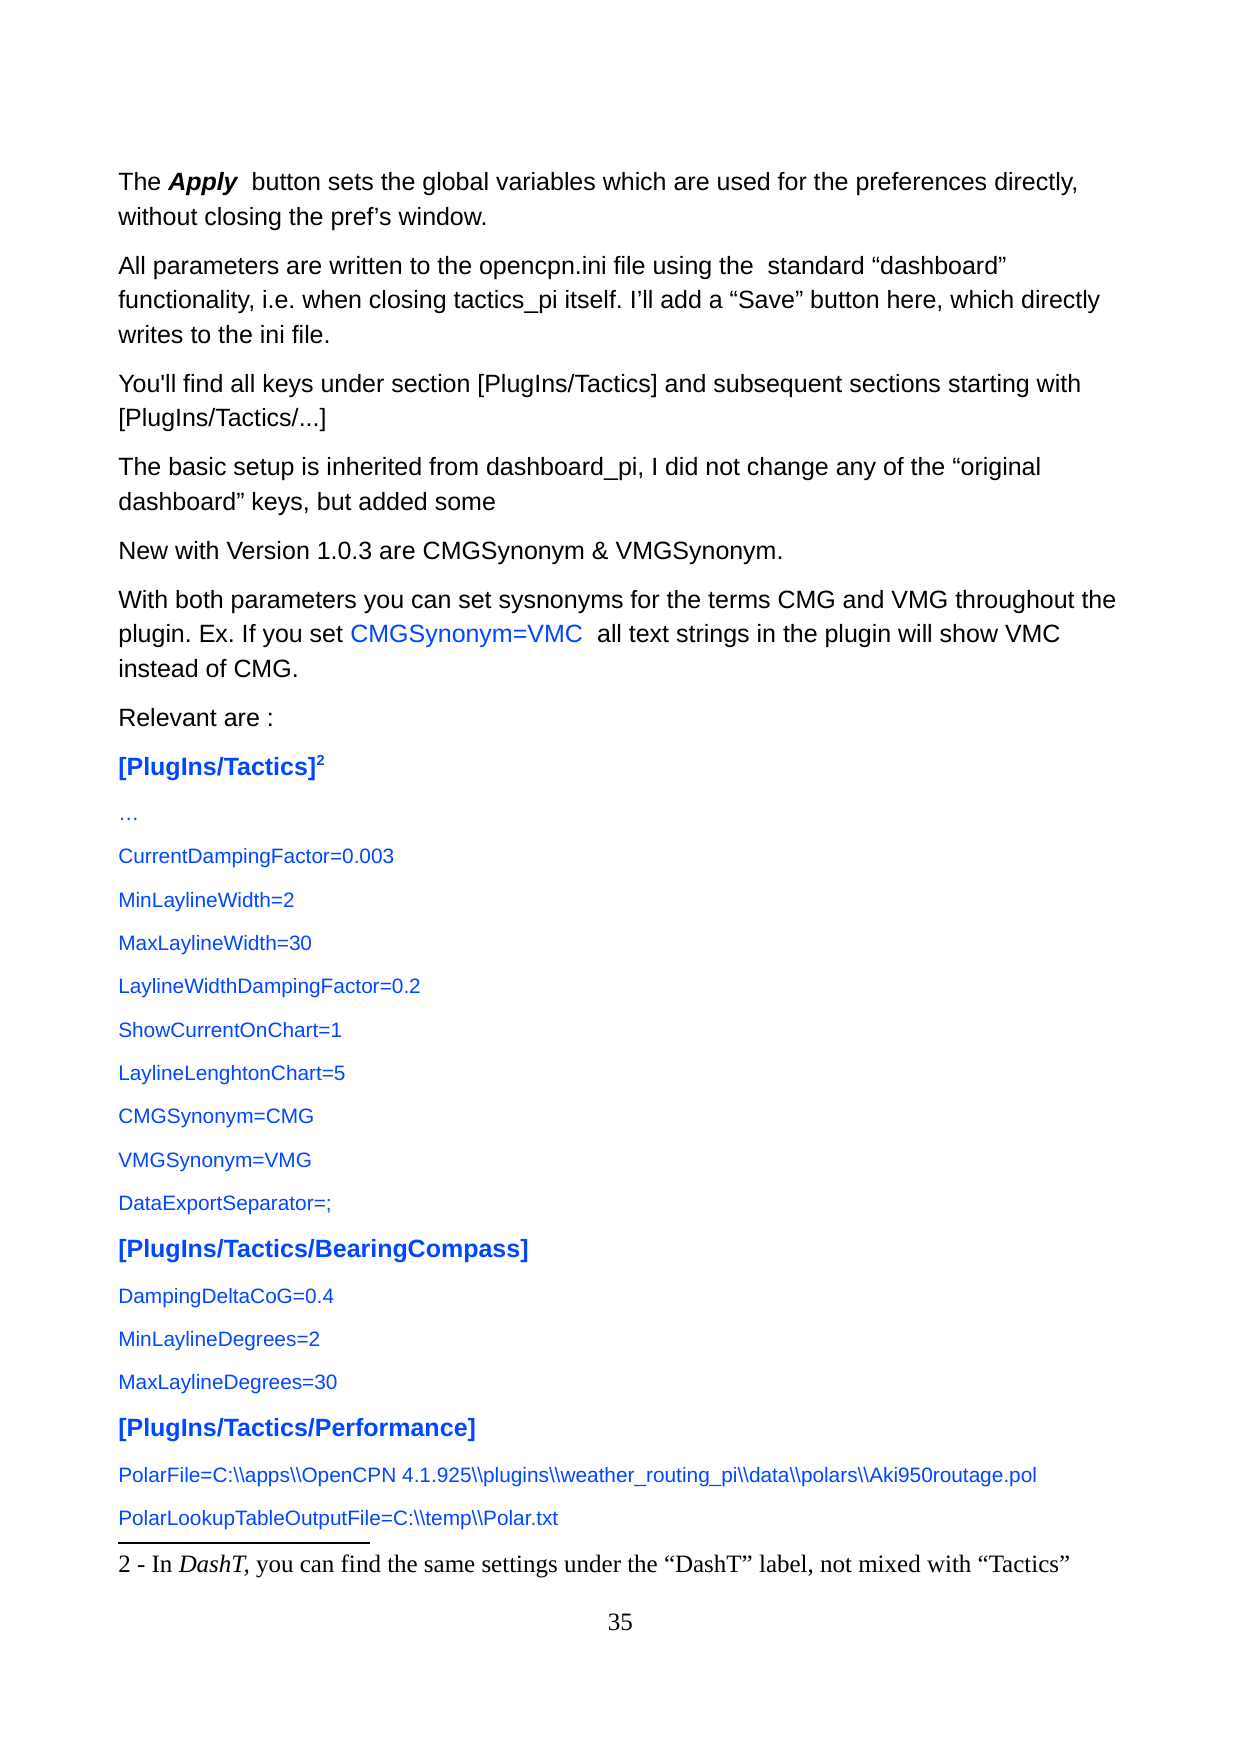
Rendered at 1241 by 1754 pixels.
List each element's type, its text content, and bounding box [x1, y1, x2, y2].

text [PlugIns/Tactics] [118, 752, 1122, 781]
text [PlugIns/Tactics/BearingCompass] [118, 1234, 1122, 1263]
text LaylineLenghtonChart=5 [118, 1061, 1122, 1085]
text MinLaylineDegrees=2 [118, 1327, 1122, 1351]
text Relevant are : [118, 703, 1122, 732]
text DampingDeltaCoG=0.4 [118, 1283, 1122, 1307]
text All parameters are written to the opencpn.ini file using the standard “dashboard” functionality, i.e. when closing tactics_pi itself. I’ll add a “Save” button here, which directly writes to the ini file. [118, 251, 1122, 348]
text New with Version 1.0.3 are CMGSynonym & VMGSynonym. [118, 536, 1122, 564]
text ShowCurrentOnChart=1 [118, 1018, 1122, 1042]
text The Apply button sets the global variables which are used for the preferences directly, without closing the pref’s window. [118, 167, 1122, 230]
text - In DashT, you can find the same settings under the “DashT” label, not mixed with “Tactics” [118, 1549, 1122, 1578]
text PolarFile=C:\\apps\\OpenCPN 4.1.925\\plugins\\weather_routing_pi\\data\\polars\\Aki950routage.pol [118, 1462, 1122, 1486]
text DataExportSeparator=; [118, 1191, 1122, 1215]
text LaylineWidthDampingFactor=0.2 [118, 974, 1122, 998]
text MinLaylineWidth=2 [118, 888, 1122, 912]
text CMGSynonym=CMG [118, 1104, 1122, 1128]
text CurrentDampingFactor=0.003 [118, 844, 1122, 868]
text VMGSynonym=VMG [118, 1148, 1122, 1172]
text … [118, 801, 1122, 825]
text PolarLookupTableOutputFile=C:\\temp\\Polar.txt [118, 1506, 1122, 1530]
text [PlugIns/Tactics/Performance] [118, 1413, 1122, 1442]
text The basic setup is inherited from dashboard_pi, I did not change any of the “original dashboard” keys, but added some [118, 452, 1122, 516]
text With both parameters you can set sysnonyms for the terms CMG and VMG throughout the plugin. Ex. If you set CMGSynonym=VMC all text strings in the plugin will show VMC instead of CMG. [118, 585, 1122, 683]
text You'll find all keys under section [PlugIns/Tactics] and subsequent sections starting with [PlugIns/Tactics/...] [118, 369, 1122, 432]
text MaxLaylineDegrees=30 [118, 1370, 1122, 1394]
text MaxLaylineWidth=30 [118, 931, 1122, 955]
